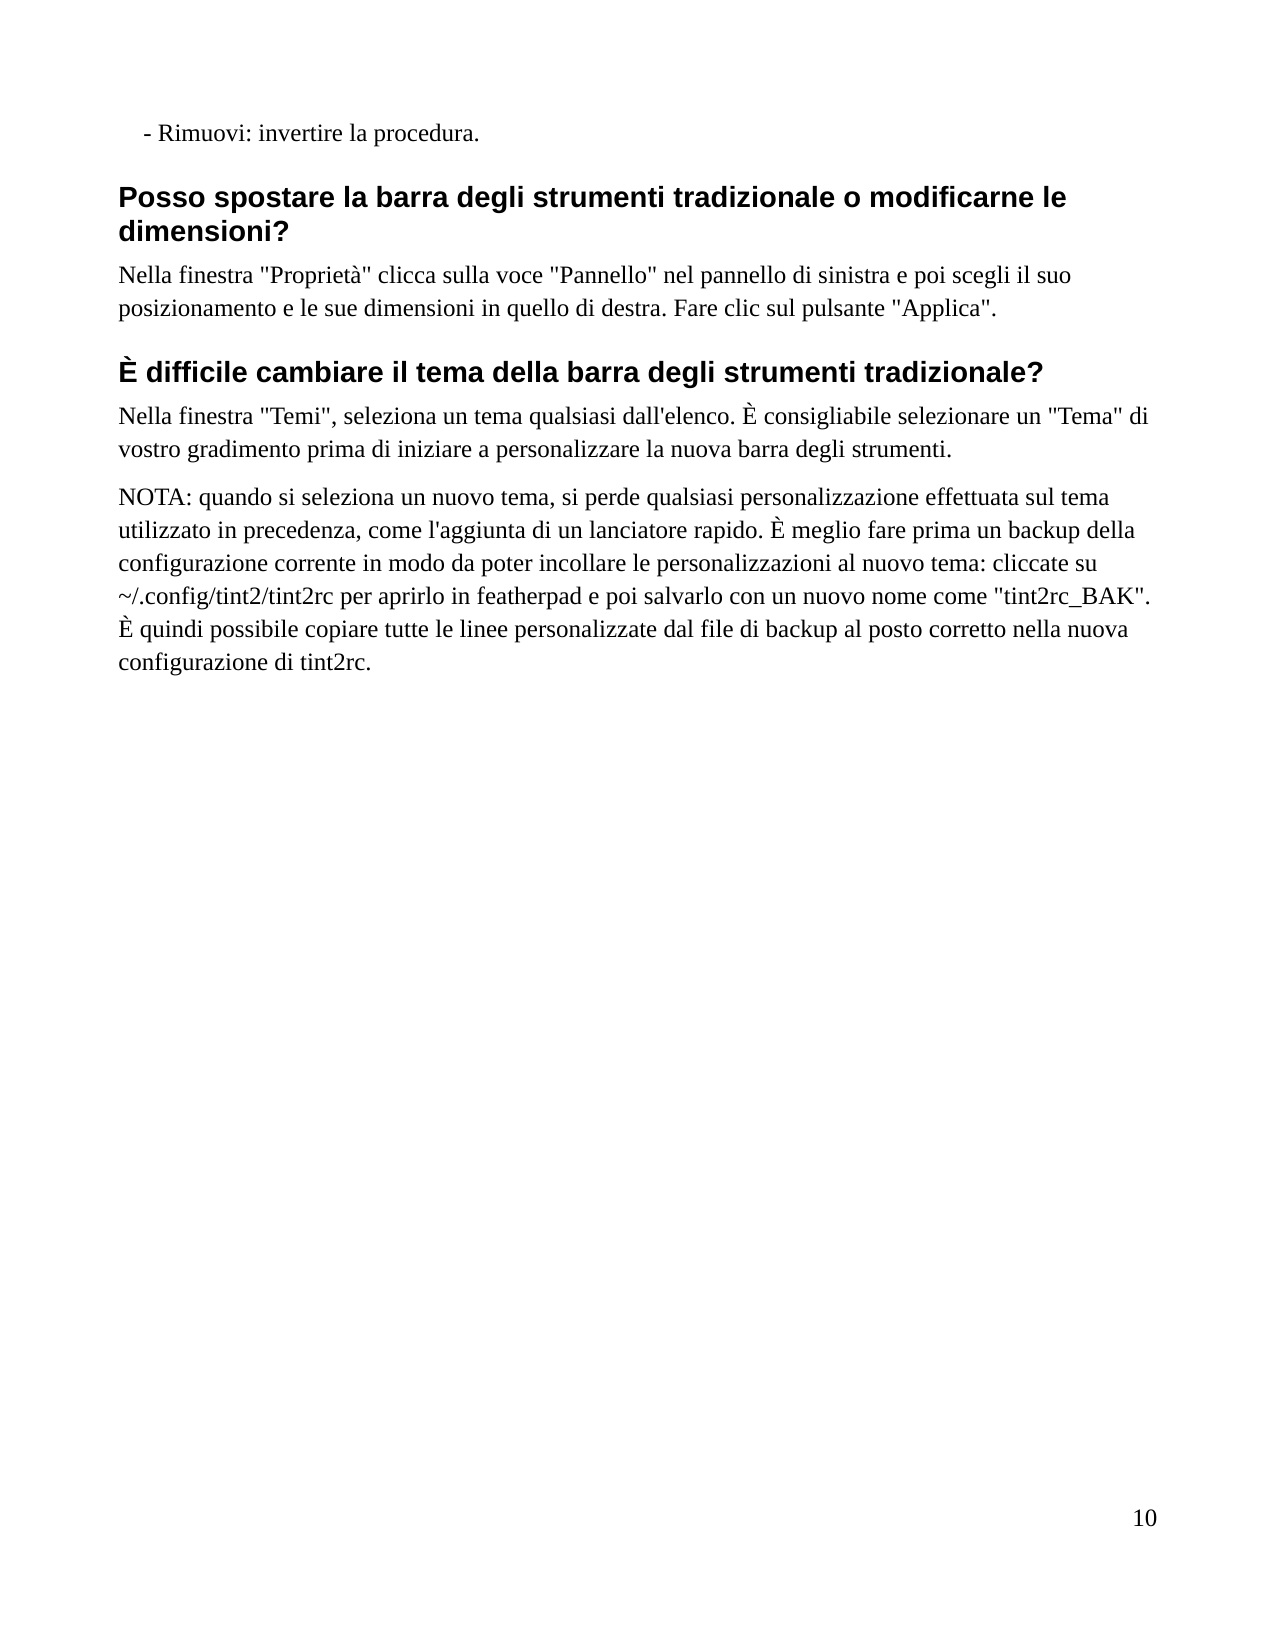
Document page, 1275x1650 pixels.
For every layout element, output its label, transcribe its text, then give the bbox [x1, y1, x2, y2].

text - Rimuovi: invertire la procedura. [118, 118, 1157, 147]
subtitle È difficile cambiare il tema della barra degli strumenti tradizionale? [118, 355, 1157, 389]
text Nella finestra "Proprietà" clicca sulla voce "Pannello" nel pannello di sinistra e poi scegli il suo posizionamento e le sue dimensioni in quello di destra. Fare clic sul pulsante "Applica". [118, 260, 1157, 322]
text NOTA: quando si seleziona un nuovo tema, si perde qualsiasi personalizzazione effettuata sul tema utilizzato in precedenza, come l'aggiunta di un lanciatore rapido. È meglio fare prima un backup della configurazione corrente in modo da poter incollare le personalizzazioni al nuovo tema: cliccate su ~/.config/tint2/tint2rc per aprirlo in featherpad e poi salvarlo con un nuovo nome come "tint2rc_BAK". È quindi possibile copiare tutte le linee personalizzate dal file di backup al posto corretto nella nuova configurazione di tint2rc. [118, 482, 1157, 676]
subtitle Posso spostare la barra degli strumenti tradizionale o modificarne le dimensioni? [118, 180, 1157, 247]
text Nella finestra "Temi", seleziona un tema qualsiasi dall'elenco. È consigliabile selezionare un "Tema" di vostro gradimento prima di iniziare a personalizzare la nuova barra degli strumenti. [118, 401, 1157, 463]
